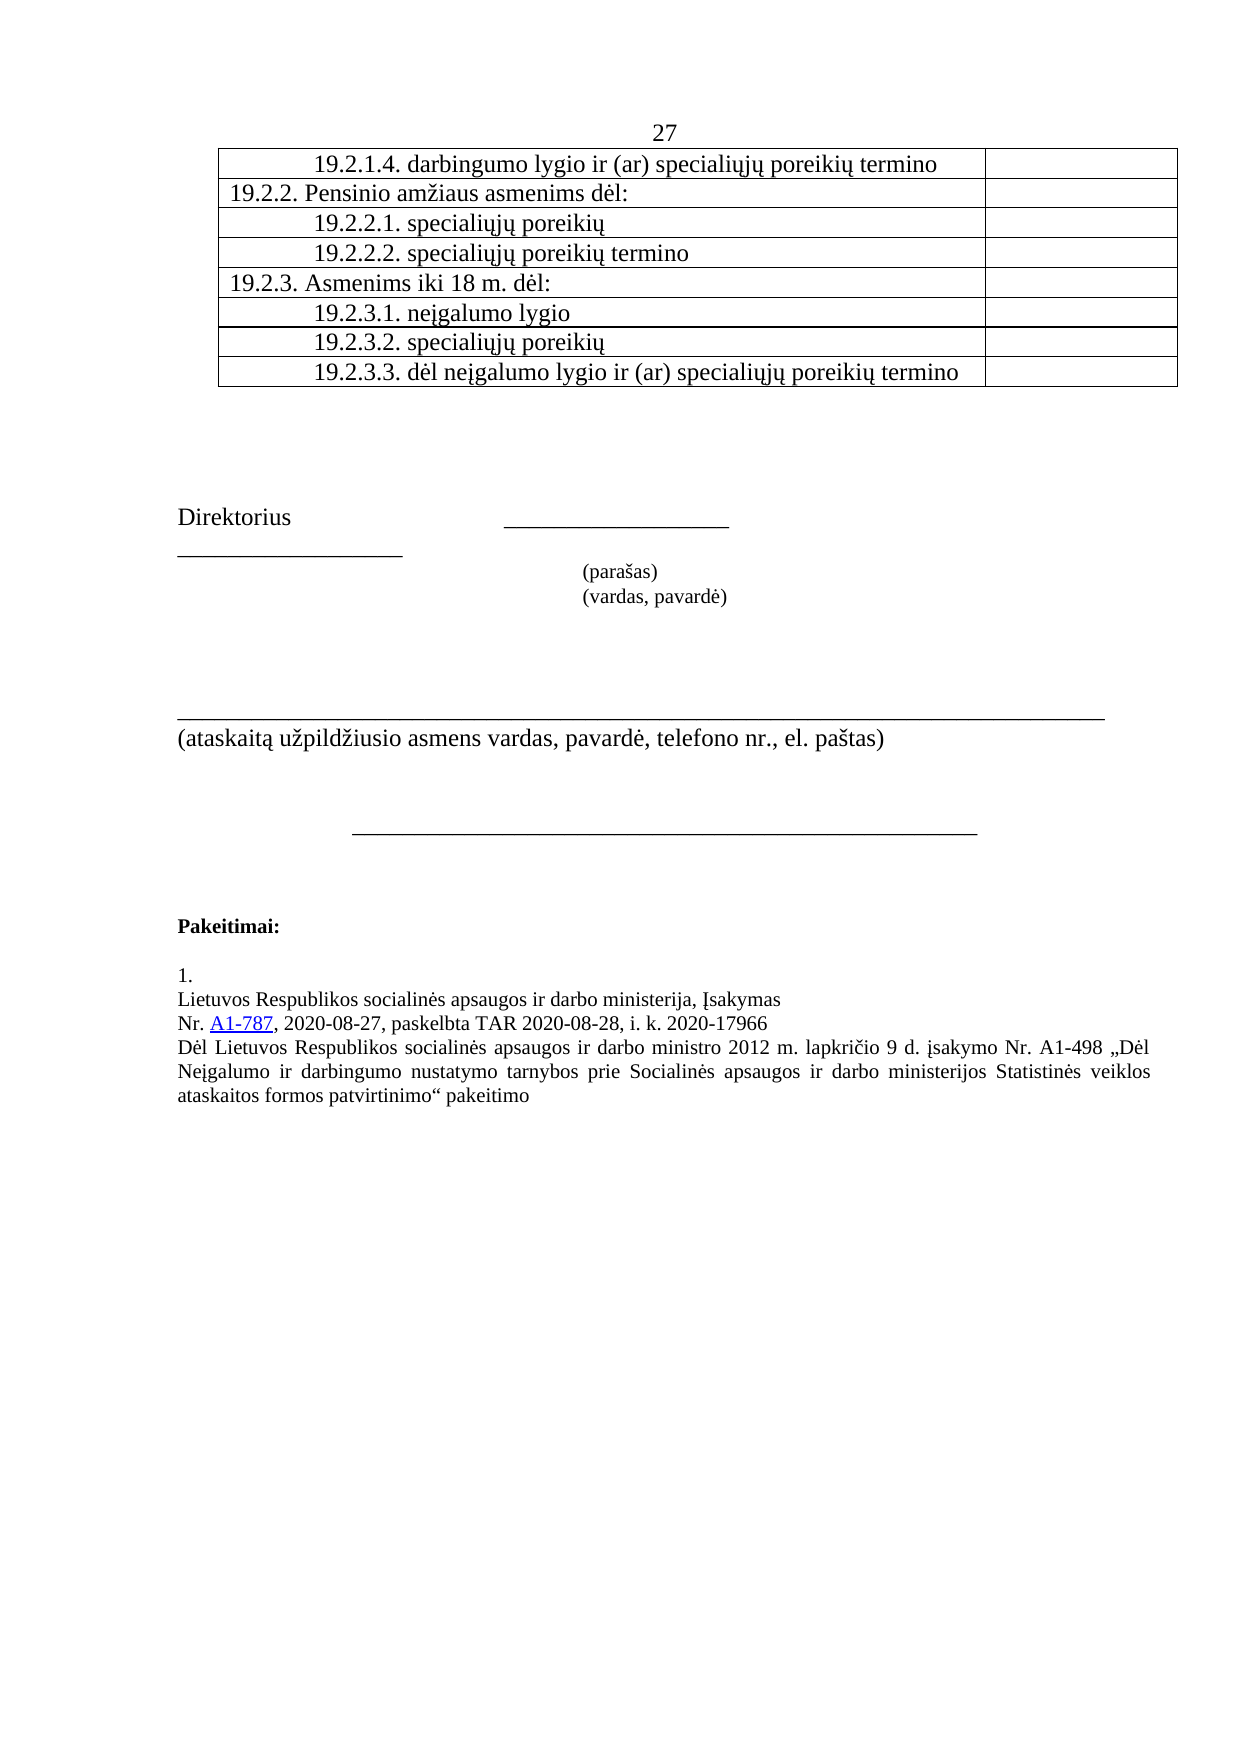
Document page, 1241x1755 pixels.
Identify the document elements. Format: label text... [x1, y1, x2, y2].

text __________________________________________________ [177, 809, 1152, 838]
table_cell 19.2.2. Pensinio amžiaus asmenims dėl: [219, 179, 985, 207]
table_cell 19.2.1.4. darbingumo lygio ir (ar) specialiųjų poreikių termino [219, 149, 985, 177]
text Dėl Lietuvos Respublikos socialinės apsaugos ir darbo ministro 2012 m. lapkričio 9 d. įsakymo Nr. A1-498 „Dėl Neįgalumo ir darbingumo nustatymo tarnybos prie Socialinės apsaugos ir darbo ministerijos Statistinės veiklos ataskaitos formos patvirtinimo“ pakeitimo [177, 1035, 1152, 1107]
table_cell [986, 149, 1177, 177]
text (parašas) (vardas, pavardė) [447, 559, 1152, 608]
table_cell [986, 328, 1177, 356]
table_cell 19.2.3.2. specialiųjų poreikių [219, 328, 985, 356]
table_cell 19.2.2.2. specialiųjų poreikių termino [219, 238, 985, 267]
text Lietuvos Respublikos socialinės apsaugos ir darbo ministerija, Įsakymas [177, 987, 1152, 1011]
table_cell [986, 208, 1177, 237]
text _ [177, 694, 1152, 723]
table_cell [986, 357, 1177, 386]
table_cell 19.2.2.1. specialiųjų poreikių [219, 208, 985, 237]
table_cell 19.2.3.1. neįgalumo lygio [219, 298, 985, 326]
text 1. [177, 963, 1152, 987]
text Direktorius __________________ __________________ [177, 502, 1152, 559]
table_cell 19.2.3. Asmenims iki 18 m. dėl: [219, 268, 985, 297]
text Pakeitimai: [177, 914, 1152, 938]
table_cell [986, 179, 1177, 207]
text Nr. A1-787, 2020-08-27, paskelbta TAR 2020-08-28, i. k. 2020-17966 [177, 1011, 1152, 1035]
table_cell 19.2.3.3. dėl neįgalumo lygio ir (ar) specialiųjų poreikių termino [219, 357, 985, 386]
text (ataskaitą užpildžiusio asmens vardas, pavardė, telefono nr., el. paštas) [177, 723, 1152, 751]
table_cell [986, 268, 1177, 297]
table_cell [986, 298, 1177, 326]
table_cell [986, 238, 1177, 267]
